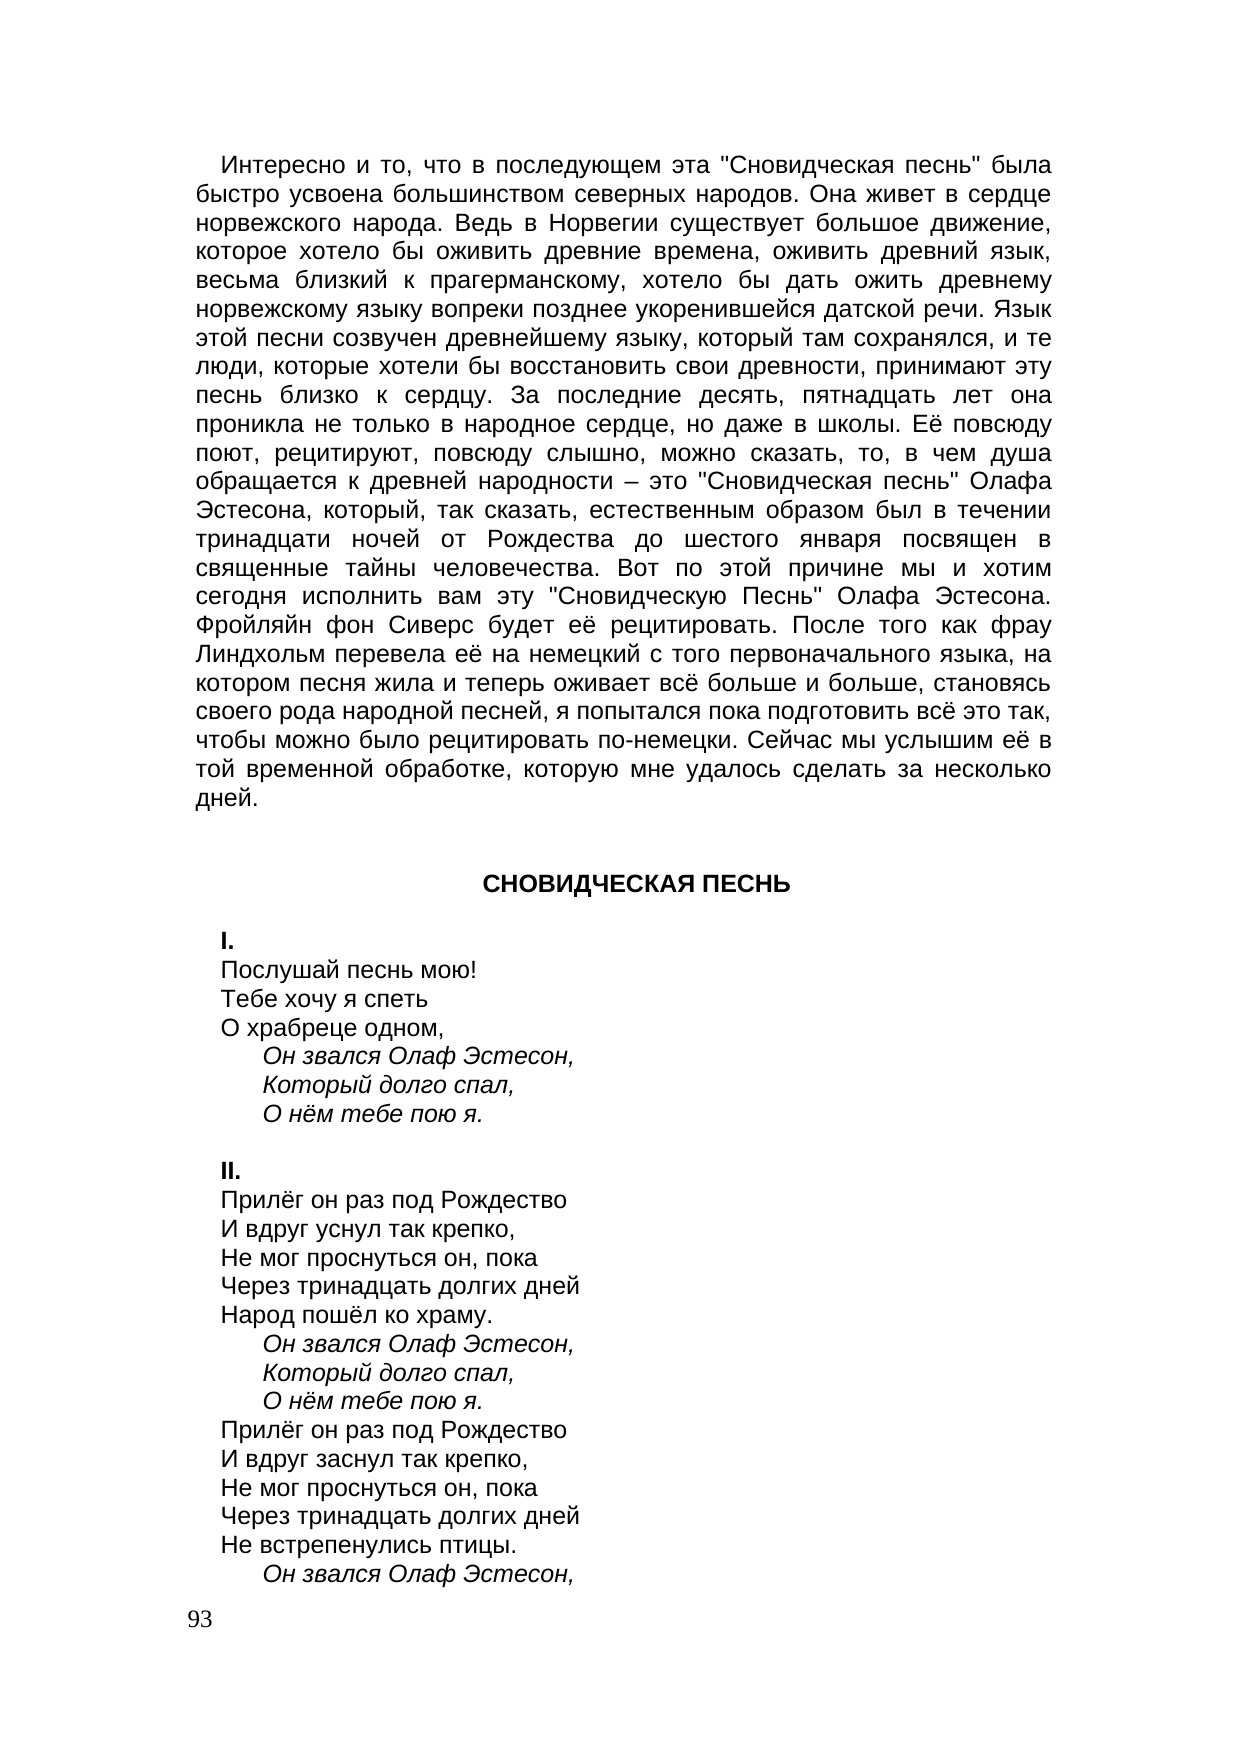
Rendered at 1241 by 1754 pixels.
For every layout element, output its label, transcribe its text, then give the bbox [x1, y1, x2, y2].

text Послушай песнь мою! [195, 955, 1053, 984]
text Через тринадцать долгих дней [195, 1501, 1053, 1530]
text I. [195, 926, 1053, 955]
text Который долго спал, [195, 1070, 1053, 1099]
text И вдруг заснул так крепко, [195, 1444, 1053, 1472]
text Он звался Олаф Эстесон, [195, 1559, 1053, 1587]
text Не встрепенулись птицы. [195, 1530, 1053, 1559]
text Прилёг он раз под Рождество [195, 1185, 1053, 1214]
text Тебе хочу я спеть [195, 984, 1053, 1012]
text Который долго спал, [195, 1357, 1053, 1386]
text О храбреце одном, [195, 1012, 1053, 1041]
text Он звался Олаф Эстесон, [195, 1041, 1053, 1070]
text Через тринадцать долгих дней [195, 1271, 1053, 1300]
text И вдруг уснул так крепко, [195, 1214, 1053, 1242]
text О нём тебе пою я. [195, 1099, 1053, 1127]
text II. [195, 1156, 1053, 1185]
text Прилёг он раз под Рождество [195, 1415, 1053, 1444]
text Не мог проснуться он, пока [195, 1472, 1053, 1501]
text СНОВИДЧЕСКАЯ ПЕСНЬ [195, 869, 1053, 897]
text О нём тебе пою я. [195, 1386, 1053, 1415]
text Он звался Олаф Эстесон, [195, 1329, 1053, 1357]
text Народ пошёл ко храму. [195, 1300, 1053, 1329]
text Не мог проснуться он, пока [195, 1242, 1053, 1271]
text Интересно и то, что в последующем эта "Сновидческая песнь" была быстро усвоена большинством северных народов. Она живет в сердце норвежского народа. Ведь в Норвегии существует большое движение, которое хотело бы оживить древние времена, оживить древний язык, весьма близкий к прагерманскому, хотело бы дать ожить древнему норвежскому языку вопреки позднее укоренившейся датской речи. Язык этой песни созвучен древнейшему языку, который там сохранялся, и те люди, которые хотели бы восстановить свои древности, принимают эту песнь близко к сердцу. За последние десять, пятнадцать лет она проникла не только в народное сердце, но даже в школы. Её повсюду поют, рецитируют, повсюду слышно, можно сказать, то, в чем душа обращается к древней народности – это "Сновидческая песнь" Олафа Эстесона, который, так сказать, естественным образом был в течении тринадцати ночей от Рождества до шестого января посвящен в священные тайны человечества. Вот по этой причине мы и хотим сегодня исполнить вам эту "Сновидческую Песнь" Олафа Эстесона. Фройляйн фон Сиверс будет её рецитировать. После того как фрау Линдхольм перевела её на немецкий с того первоначального языка, на котором песня жила и теперь оживает всё больше и больше, становясь своего рода народной песней, я попытался пока подготовить всё это так, чтобы можно было рецитировать по-немецки. Сейчас мы услышим её в той временной обработке, которую мне удалось сделать за несколько дней. [195, 150, 1053, 811]
